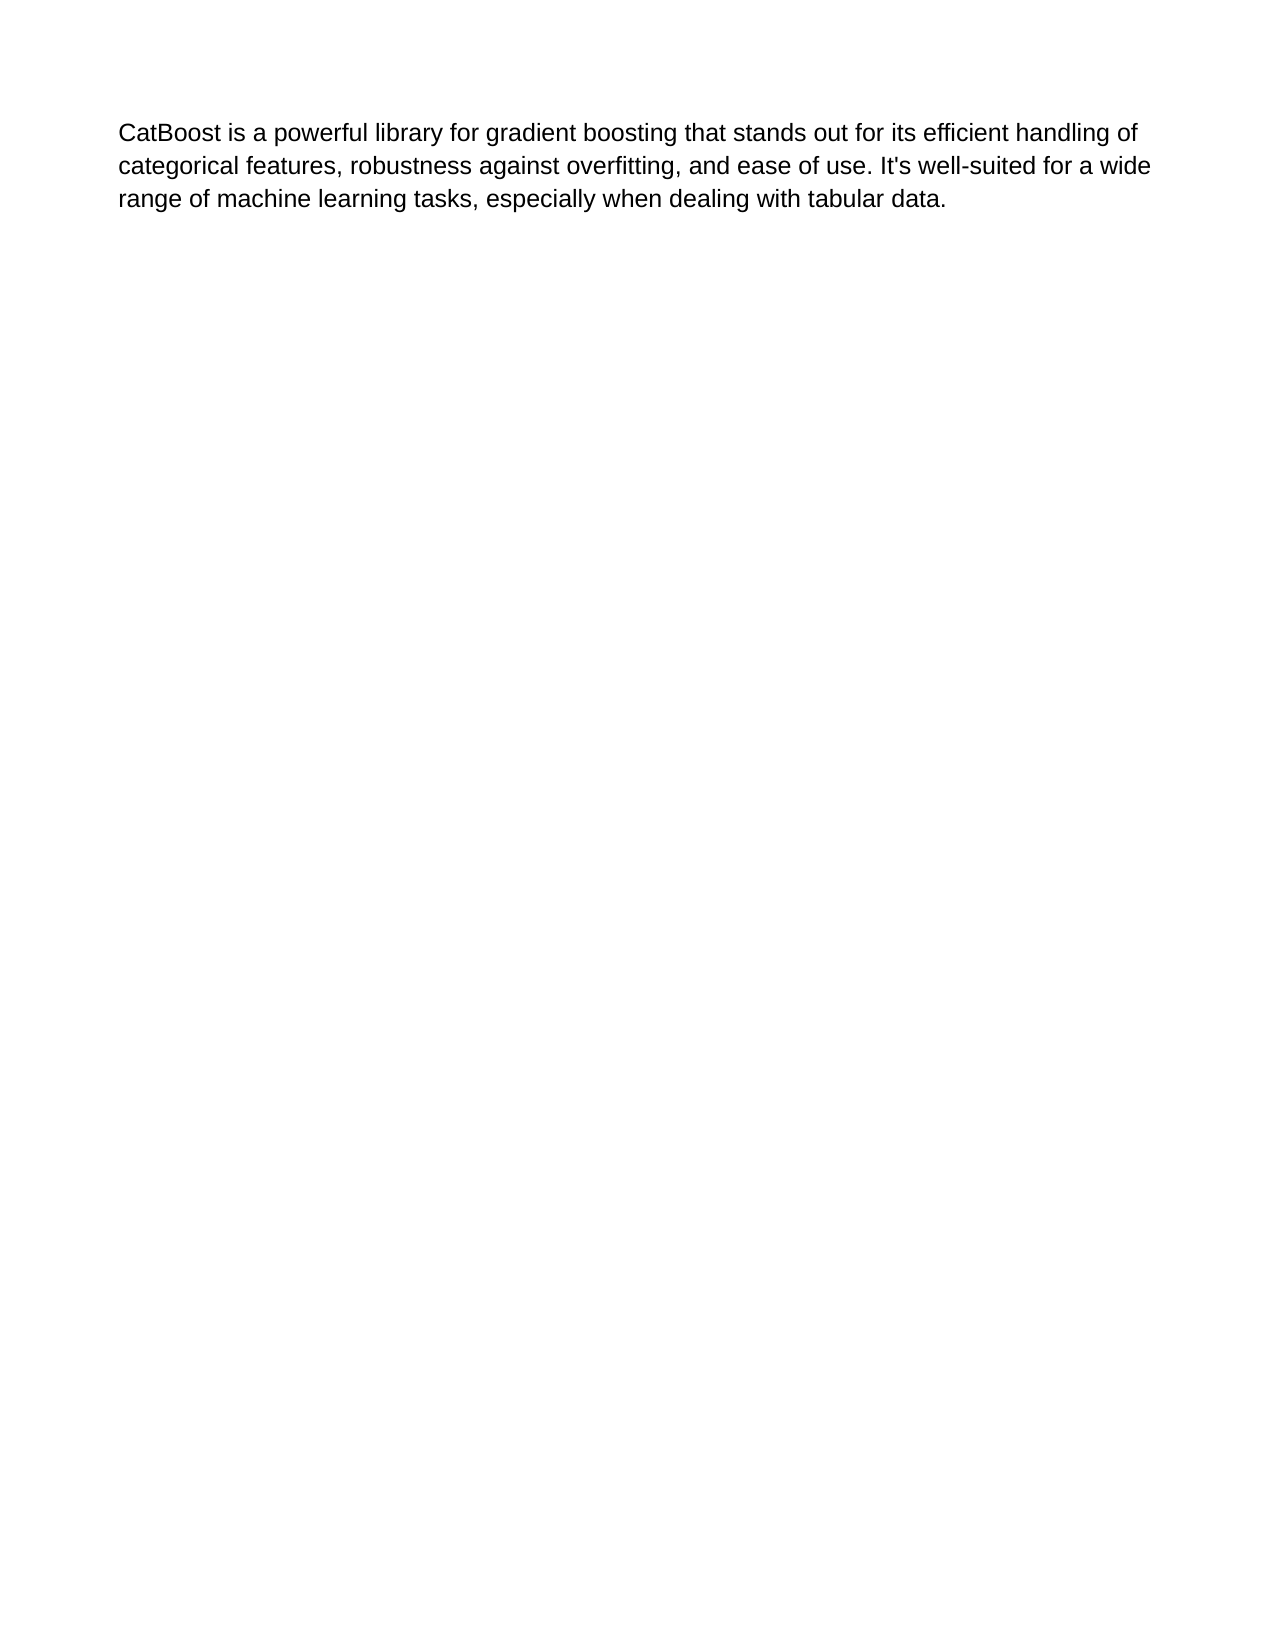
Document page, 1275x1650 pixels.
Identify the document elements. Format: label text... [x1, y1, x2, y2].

text CatBoost is a powerful library for gradient boosting that stands out for its efficient handling of categorical features, robustness against overfitting, and ease of use. It's well-suited for a wide range of machine learning tasks, especially when dealing with tabular data. [118, 118, 1157, 213]
